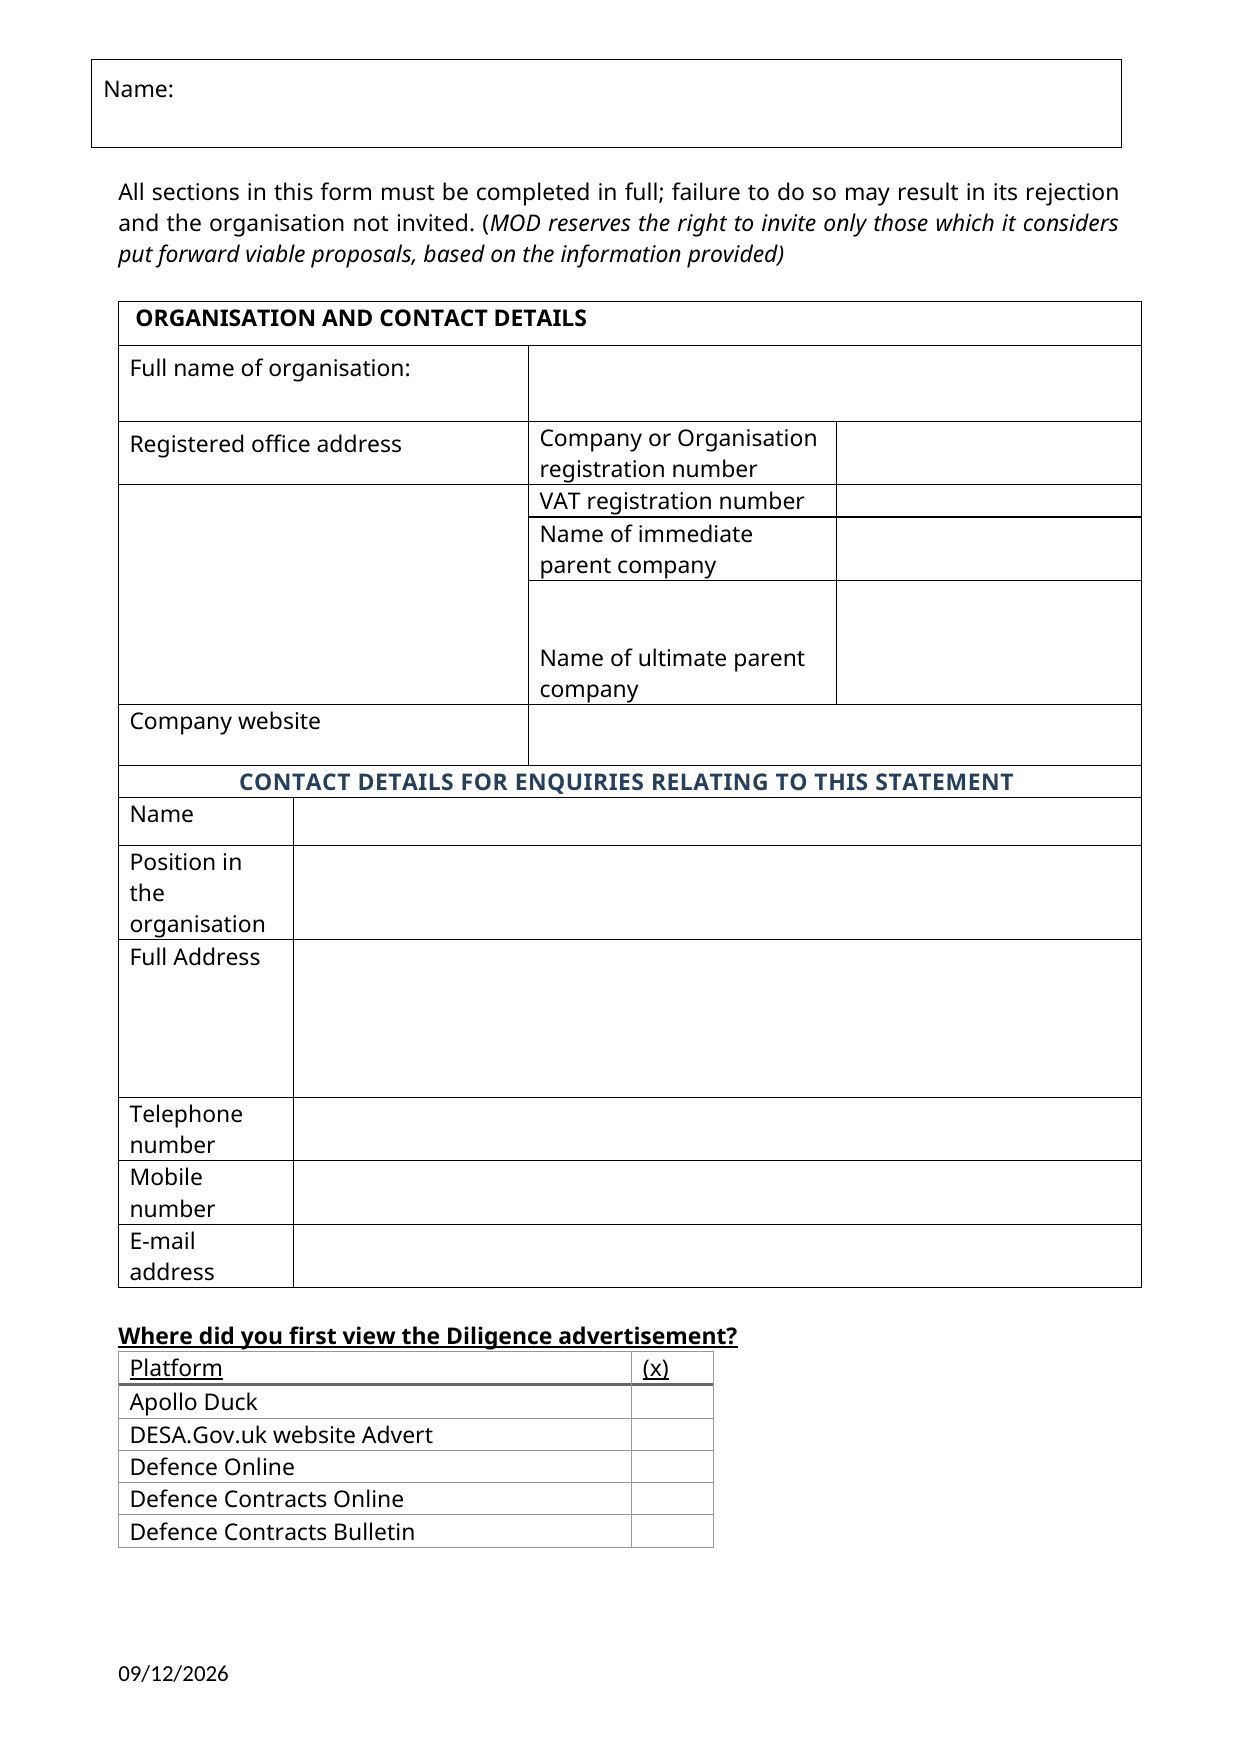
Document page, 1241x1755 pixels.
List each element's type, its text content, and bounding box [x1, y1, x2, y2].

table_header (x) [632, 1352, 713, 1383]
table_cell Position in the organisation [119, 846, 293, 939]
table_cell Telephone number [119, 1098, 293, 1160]
table_cell Name of ultimate parent company [529, 581, 836, 704]
table_cell [294, 1225, 1141, 1287]
table_cell [294, 940, 1141, 1097]
table_cell [837, 422, 1141, 484]
table_cell [294, 1098, 1141, 1160]
table_cell [294, 846, 1141, 939]
table_cell E-mail address [119, 1225, 293, 1287]
table_header ORGANISATION AND CONTACT DETAILS [119, 302, 1141, 344]
table_cell Contact details FOR ENQUIRIES RELATING TO THIS Statement [119, 766, 1141, 797]
table_cell Defence Online [119, 1451, 631, 1482]
table_cell Full Address [119, 940, 293, 1097]
table_cell [529, 705, 1141, 765]
table_cell Name of immediate parent company [529, 518, 836, 580]
table_cell DESA.Gov.uk website Advert [119, 1419, 631, 1450]
table_cell Defence Contracts Online [119, 1483, 631, 1514]
text All sections in this form must be completed in full; failure to do so may result in its rejection and the organisation not invited. (MOD reserves the right to invite only those which it considers put forward viable proposals, based on the information provided) [118, 176, 1122, 269]
table_cell [294, 1161, 1141, 1224]
table_cell Defence Contracts Bulletin [119, 1515, 631, 1547]
table_cell [837, 581, 1141, 704]
table_cell [632, 1451, 713, 1482]
table_cell Name [119, 798, 293, 844]
table_cell Company website [119, 705, 528, 765]
table_cell [837, 518, 1141, 580]
table_cell Full name of organisation: [119, 346, 528, 421]
table_cell [119, 485, 528, 704]
table_header Platform [119, 1352, 631, 1383]
table_cell [294, 798, 1141, 844]
table_cell [632, 1386, 713, 1417]
table_cell Apollo Duck [119, 1386, 631, 1417]
table_cell [837, 485, 1141, 516]
table_cell [529, 346, 1141, 421]
table_cell Mobile number [119, 1161, 293, 1224]
table_cell VAT registration number [529, 485, 836, 516]
table_cell Company or Organisation registration number [529, 422, 836, 484]
table_cell [632, 1419, 713, 1450]
table_cell Registered office address [119, 422, 528, 484]
table_cell [632, 1515, 713, 1547]
table_cell [632, 1483, 713, 1514]
text Where did you first view the Diligence advertisement? [118, 1319, 1122, 1351]
